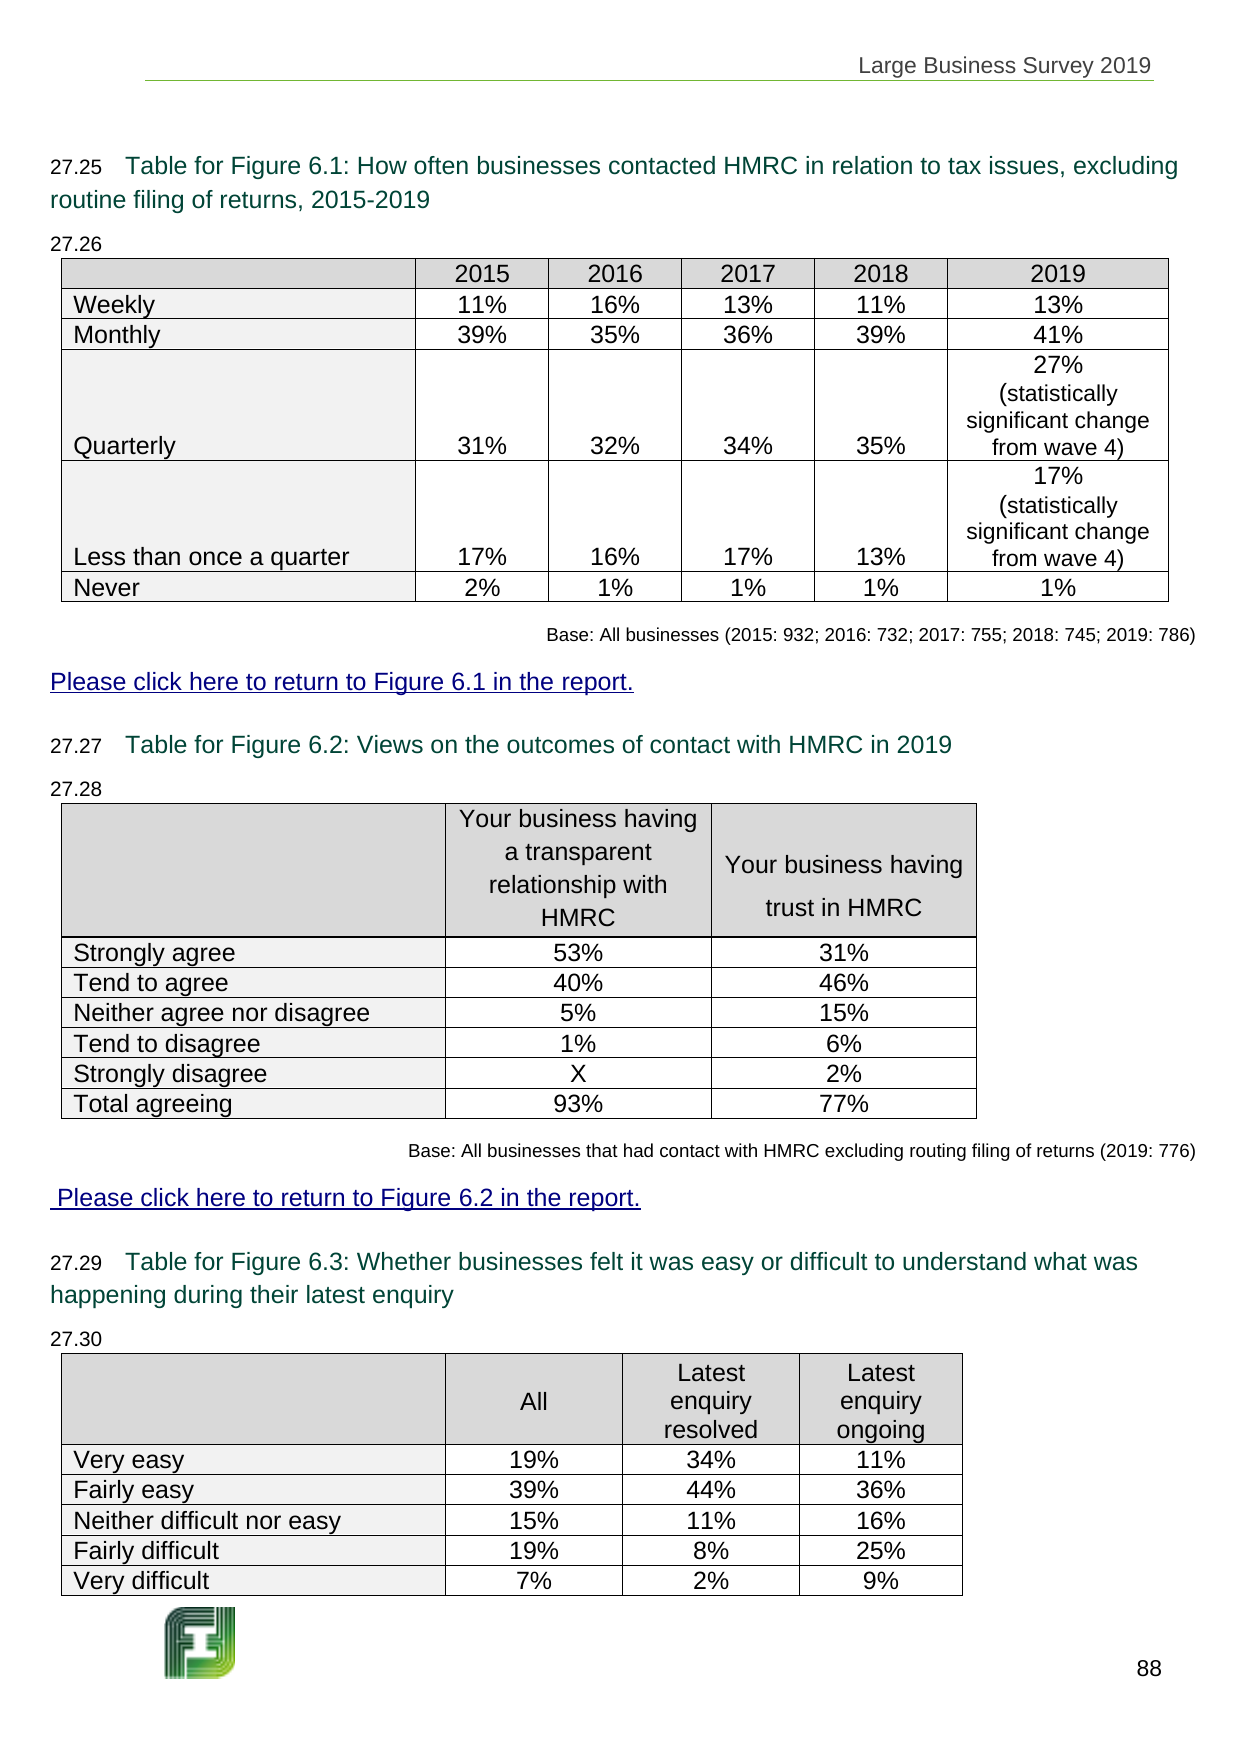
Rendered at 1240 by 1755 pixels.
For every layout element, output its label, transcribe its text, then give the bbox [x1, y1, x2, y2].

table_cell 39% [446, 1475, 622, 1504]
table_cell Very difficult [62, 1566, 445, 1595]
text Base: All businesses that had contact with HMRC excluding routing filing of returns (2019: 776) [50, 1140, 1196, 1162]
table_cell X [446, 1058, 711, 1087]
table_cell Strongly disagree [62, 1058, 445, 1087]
table_cell Fairly difficult [62, 1536, 445, 1565]
table_cell Tend to agree [62, 968, 445, 997]
text Please click here to return to Figure 6.2 in the report. [50, 1183, 1196, 1212]
table_cell 11% [416, 289, 548, 318]
table_cell 2% [416, 572, 548, 601]
table_cell 16% [800, 1505, 962, 1534]
table_cell 11% [800, 1445, 962, 1474]
table_cell 1% [815, 572, 947, 601]
table_cell Strongly agree [62, 938, 445, 967]
table_cell 34% [682, 350, 814, 460]
subtitle Table for Figure 6.3: Whether businesses felt it was easy or difficult to understand what was happening during their latest enquiry [50, 1243, 1196, 1310]
table_cell 93% [446, 1089, 711, 1118]
table_cell 1% [682, 572, 814, 601]
table_header Latest enquiry ongoing [800, 1354, 962, 1444]
table_cell 34% [623, 1445, 799, 1474]
table_header [62, 804, 445, 936]
table_cell Never [62, 572, 415, 601]
table_cell 77% [712, 1089, 976, 1118]
table_cell 39% [416, 319, 548, 348]
table_cell 13% [948, 289, 1168, 318]
table_cell 2% [623, 1566, 799, 1595]
table_header 2017 [682, 259, 814, 288]
table_header 2016 [549, 259, 681, 288]
table_cell 13% [682, 289, 814, 318]
table_cell 25% [800, 1536, 962, 1565]
table_cell 9% [800, 1566, 962, 1595]
table_cell 8% [623, 1536, 799, 1565]
table_cell 44% [623, 1475, 799, 1504]
table_header 2018 [815, 259, 947, 288]
table_header Your business having trust in HMRC [712, 804, 976, 936]
table_cell Weekly [62, 289, 415, 318]
table_cell 17% [682, 461, 814, 571]
table_cell 11% [815, 289, 947, 318]
table_cell 36% [682, 319, 814, 348]
table_cell 19% [446, 1445, 622, 1474]
table_cell Very easy [62, 1445, 445, 1474]
table_cell 1% [549, 572, 681, 601]
table_cell 1% [446, 1028, 711, 1057]
table_cell 15% [446, 1505, 622, 1534]
subtitle Table for Figure 6.1: How often businesses contacted HMRC in relation to tax issues, excluding routine filing of returns, 2015-2019 [50, 148, 1196, 215]
table_cell 5% [446, 998, 711, 1027]
table_cell 15% [712, 998, 976, 1027]
table_cell 40% [446, 968, 711, 997]
table_cell 17% [416, 461, 548, 571]
text Please click here to return to Figure 6.1 in the report. [50, 667, 1196, 696]
table_cell 19% [446, 1536, 622, 1565]
table_cell 16% [549, 461, 681, 571]
table_cell Quarterly [62, 350, 415, 460]
table_cell 7% [446, 1566, 622, 1595]
table_cell 17% (statistically significant change from wave 4) [948, 461, 1168, 571]
table_cell 36% [800, 1475, 962, 1504]
table_cell 16% [549, 289, 681, 318]
table_header All [446, 1354, 622, 1444]
table_cell 27% (statistically significant change from wave 4) [948, 350, 1168, 460]
table_cell 1% [948, 572, 1168, 601]
table_cell 31% [416, 350, 548, 460]
text Base: All businesses (2015: 932; 2016: 732; 2017: 755; 2018: 745; 2019: 786) [50, 624, 1196, 645]
table_cell 41% [948, 319, 1168, 348]
table_cell Total agreeing [62, 1089, 445, 1118]
table_cell Monthly [62, 319, 415, 348]
table_cell Neither difficult nor easy [62, 1505, 445, 1534]
subtitle Table for Figure 6.2: Views on the outcomes of contact with HMRC in 2019 [50, 727, 1196, 760]
table_cell Neither agree nor disagree [62, 998, 445, 1027]
table_cell Tend to disagree [62, 1028, 445, 1057]
table_cell 6% [712, 1028, 976, 1057]
table_cell 35% [549, 319, 681, 348]
table_header Latest enquiry resolved [623, 1354, 799, 1444]
table_cell 39% [815, 319, 947, 348]
table_cell 13% [815, 461, 947, 571]
table_cell 11% [623, 1505, 799, 1534]
table_cell Fairly easy [62, 1475, 445, 1504]
table_header [62, 1354, 445, 1444]
table_cell 46% [712, 968, 976, 997]
table_header Your business having a transparent relationship with HMRC [446, 804, 711, 936]
table_cell 35% [815, 350, 947, 460]
table_cell 2% [712, 1058, 976, 1087]
table_cell 31% [712, 938, 976, 967]
table_cell 53% [446, 938, 711, 967]
table_cell 32% [549, 350, 681, 460]
table_header 2019 [948, 259, 1168, 288]
table_header [62, 259, 415, 288]
table_header 2015 [416, 259, 548, 288]
table_cell Less than once a quarter [62, 461, 415, 571]
